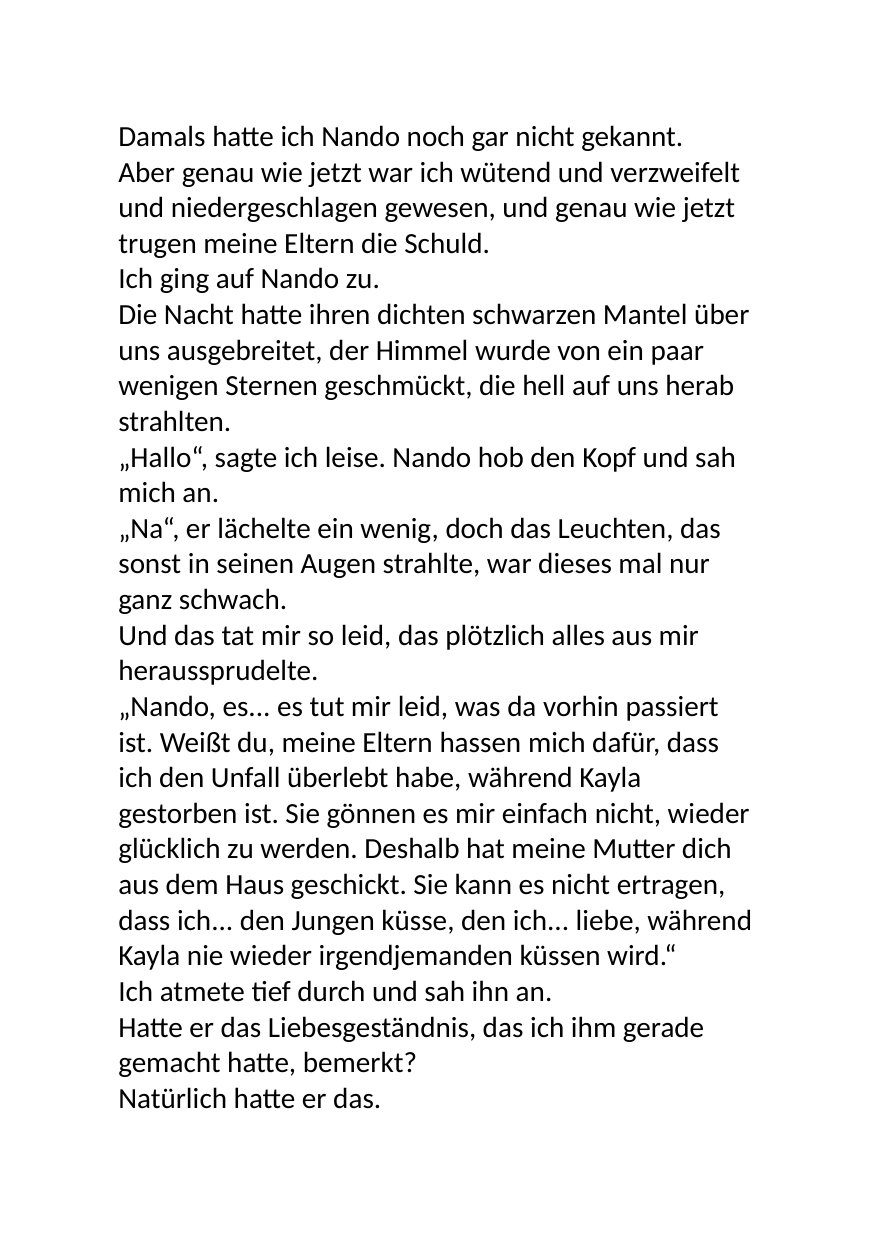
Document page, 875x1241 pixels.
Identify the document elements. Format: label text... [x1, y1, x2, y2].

text Natürlich hatte er das. [118, 1080, 756, 1116]
text Ich ging auf Nando zu. [118, 261, 756, 296]
text „Na“, er lächelte ein wenig, doch das Leuchten, das sonst in seinen Augen strahlte, war dieses mal nur ganz schwach. [118, 510, 756, 617]
text Ich atmete tief durch und sah ihn an. [118, 973, 756, 1009]
text Hatte er das Liebesgeständnis, das ich ihm gerade gemacht hatte, bemerkt? [118, 1009, 756, 1080]
text Die Nacht hatte ihren dichten schwarzen Mantel über uns ausgebreitet, der Himmel wurde von ein paar wenigen Sternen geschmückt, die hell auf uns herab strahlten. [118, 296, 756, 439]
text „Nando, es... es tut mir leid, was da vorhin passiert ist. Weißt du, meine Eltern hassen mich dafür, dass ich den Unfall überlebt habe, während Kayla gestorben ist. Sie gönnen es mir einfach nicht, wieder glücklich zu werden. Deshalb hat meine Mutter dich aus dem Haus geschickt. Sie kann es nicht ertragen, dass ich... den Jungen küsse, den ich... liebe, während Kayla nie wieder irgendjemanden küssen wird.“ [118, 688, 756, 973]
text Und das tat mir so leid, das plötzlich alles aus mir heraussprudelte. [118, 617, 756, 688]
text Damals hatte ich Nando noch gar nicht gekannt. [118, 118, 756, 154]
text „Hallo“, sagte ich leise. Nando hob den Kopf und sah mich an. [118, 439, 756, 510]
text Aber genau wie jetzt war ich wütend und verzweifelt und niedergeschlagen gewesen, und genau wie jetzt trugen meine Eltern die Schuld. [118, 154, 756, 261]
